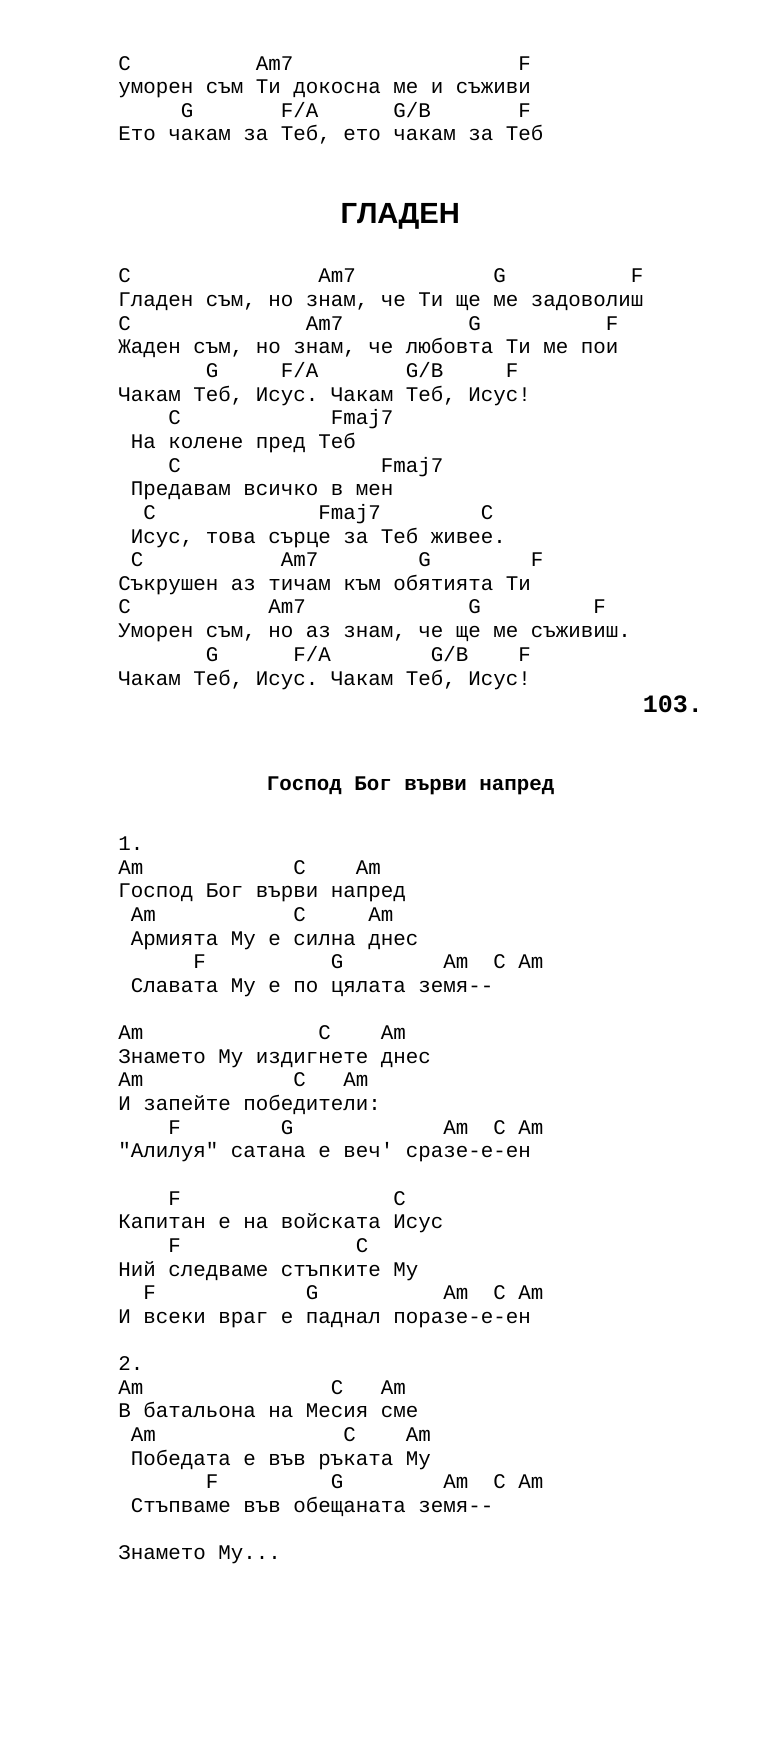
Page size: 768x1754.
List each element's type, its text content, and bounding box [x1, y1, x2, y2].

text Стъпваме във обещаната земя-- [118, 1495, 702, 1519]
text Предавам всичко в мен [118, 478, 702, 502]
text C Am7 G F [118, 313, 702, 336]
text C Am7 F [118, 52, 702, 76]
text И запейте победители: [118, 1093, 702, 1117]
text F G Am C Am [118, 1282, 702, 1306]
text Славата Му е по цялата земя-- [118, 975, 702, 998]
text F G Am C Am [118, 1471, 702, 1495]
text C Fmaj7 [118, 407, 702, 431]
text Am C Am [118, 1022, 702, 1046]
subtitle ГЛАДЕН [118, 196, 702, 229]
text Am C Am [118, 1377, 702, 1401]
text C Fmaj7 [118, 455, 702, 478]
text Исус, това сърце за Теб живее. [118, 526, 702, 549]
text Господ Бог върви напред [118, 880, 702, 904]
text Победата е във ръката Му [118, 1448, 702, 1471]
text "Алилуя" сатана е веч' сразе-e-eн [118, 1140, 702, 1164]
text G F/A G/B F [118, 644, 702, 667]
text F C [118, 1188, 702, 1211]
text И всеки враг е паднал поразе-e-eн [118, 1306, 702, 1329]
text Армията Му е силна днес [118, 928, 702, 951]
text F C [118, 1235, 702, 1259]
text C Am7 G F [118, 597, 702, 620]
text Уморен съм, но аз знам, че ще ме съживиш. [118, 620, 702, 644]
text Съкрушен аз тичам към обятията Ти [118, 573, 702, 597]
text Жаден съм, но знам, че любовта Ти ме пои [118, 336, 702, 360]
text F G Am C Am [118, 951, 702, 975]
subtitle Господ Бог върви напред [118, 773, 702, 797]
text Am C Am [118, 1424, 702, 1448]
text В батальона на Месия сме [118, 1401, 702, 1424]
text Ний следваме стъпките Му [118, 1259, 702, 1282]
text Am C Am [118, 904, 702, 928]
text C Am7 G F [118, 549, 702, 573]
text Am C Am [118, 1069, 702, 1093]
text C Fmaj7 C [118, 502, 702, 526]
text Капитан е на войската Исус [118, 1211, 702, 1235]
text 1. [118, 833, 702, 857]
text Знамето Му... [118, 1542, 702, 1566]
text G F/A G/B F [118, 360, 702, 384]
text Знамето Му издигнете днес [118, 1046, 702, 1069]
text На колене пред Теб [118, 431, 702, 455]
text F G Am C Am [118, 1117, 702, 1140]
text G F/A G/B F [118, 100, 702, 123]
text 2. [118, 1353, 702, 1377]
text Чакам Теб, Исус. Чакам Теб, Исус! [118, 667, 702, 691]
text Ето чакам за Теб, ето чакам за Теб [118, 123, 702, 147]
text Гладен съм, но знам, че Ти ще ме задоволиш [118, 289, 702, 313]
text Am C Am [118, 857, 702, 880]
text уморен съм Ти докосна ме и съживи [118, 76, 702, 100]
text Чакам Теб, Исус. Чакам Теб, Исус! [118, 384, 702, 407]
text C Am7 G F [118, 266, 702, 289]
